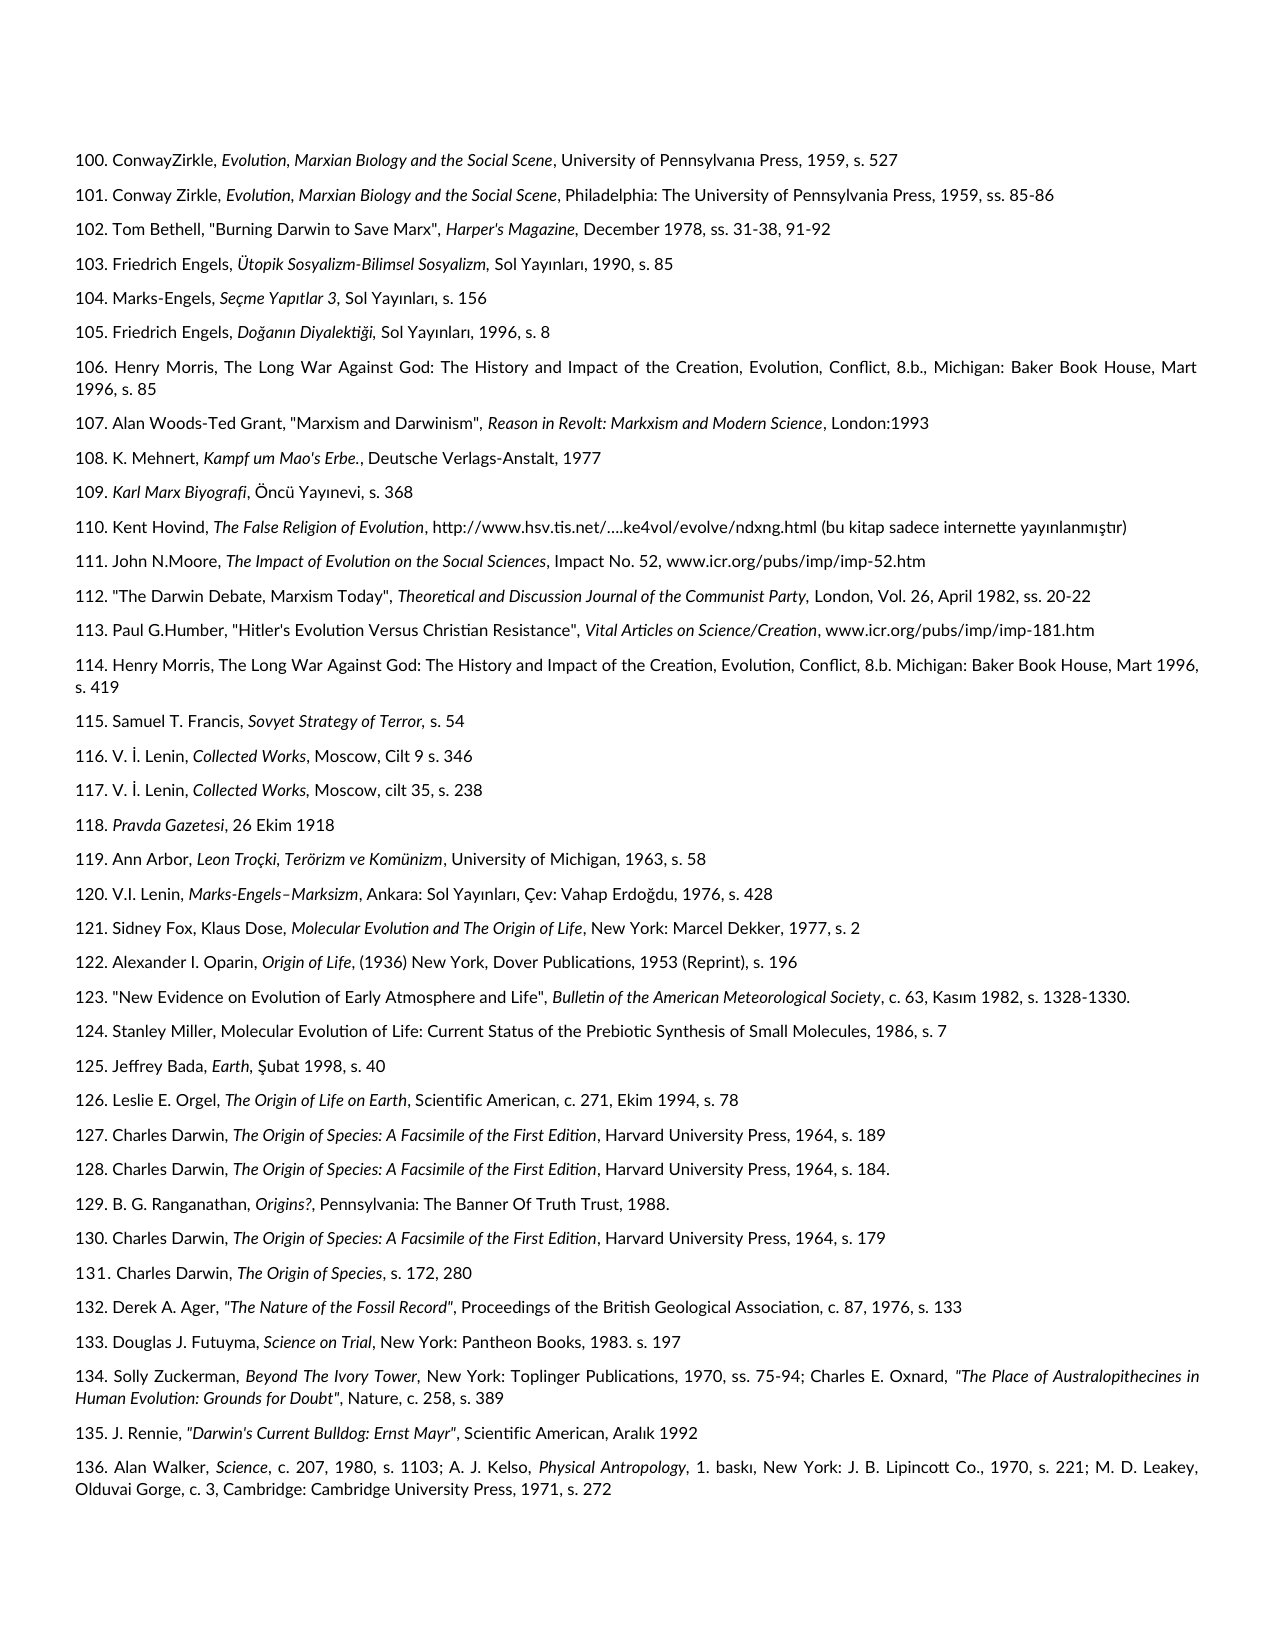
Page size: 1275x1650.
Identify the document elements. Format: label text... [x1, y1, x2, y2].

text 107. Alan Woods-Ted Grant, "Marxism and Darwinism", Reason in Revolt: Markxism and Modern Science, London:1993 [75, 413, 1200, 433]
text 136. Alan Walker, Science, c. 207, 1980, s. 1103; A. J. Kelso, Physical Antropology, 1. baskı, New York: J. B. Lipincott Co., 1970, s. 221; M. D. Leakey, Olduvai Gorge, c. 3, Cambridge: Cambridge University Press, 1971, s. 272 [75, 1457, 1200, 1499]
text 115. Samuel T. Francis, Sovyet Strategy of Terror, s. 54 [75, 711, 1200, 731]
text 108. K. Mehnert, Kampf um Mao's Erbe., Deutsche Verlags-Anstalt, 1977 [75, 448, 1200, 468]
text 106. Henry Morris, The Long War Against God: The History and Impact of the Creation, Evolution, Conflict, 8.b., Michigan: Baker Book House, Mart 1996, s. 85 [75, 357, 1200, 399]
text 111. John N.Moore, The Impact of Evolution on the Socıal Sciences, Impact No. 52, www.icr.org/pubs/imp/imp-52.htm [75, 551, 1200, 571]
text 119. Ann Arbor, Leon Troçki, Terörizm ve Komünizm, University of Michigan, 1963, s. 58 [75, 849, 1200, 869]
text 120. V.I. Lenin, Marks-Engels–Marksizm, Ankara: Sol Yayınları, Çev: Vahap Erdoğdu, 1976, s. 428 [75, 883, 1200, 903]
text 116. V. İ. Lenin, Collected Works, Moscow, Cilt 9 s. 346 [75, 746, 1200, 766]
text 125. Jeffrey Bada, Earth, Şubat 1998, s. 40 [75, 1056, 1200, 1076]
text 100. ConwayZirkle, Evolution, Marxian Bıology and the Social Scene, University of Pennsylvanıa Press, 1959, s. 527 [75, 150, 1200, 170]
text 105. Friedrich Engels, Doğanın Diyalektiği, Sol Yayınları, 1996, s. 8 [75, 322, 1200, 342]
text 128. Charles Darwin, The Origin of Species: A Facsimile of the First Edition, Harvard University Press, 1964, s. 184. [75, 1159, 1200, 1179]
text 104. Marks-Engels, Seçme Yapıtlar 3, Sol Yayınları, s. 156 [75, 288, 1200, 308]
text 118. Pravda Gazetesi, 26 Ekim 1918 [75, 814, 1200, 834]
text 129. B. G. Ranganathan, Origins?, Pennsylvania: The Banner Of Truth Trust, 1988. [75, 1194, 1200, 1214]
text 102. Tom Bethell, "Burning Darwin to Save Marx", Harper's Magazine, December 1978, ss. 31-38, 91-92 [75, 219, 1200, 239]
text 132. Derek A. Ager, "The Nature of the Fossil Record", Proceedings of the British Geological Association, c. 87, 1976, s. 133 [75, 1297, 1200, 1317]
text 126. Leslie E. Orgel, The Origin of Life on Earth, Scientific American, c. 271, Ekim 1994, s. 78 [75, 1090, 1200, 1110]
text 134. Solly Zuckerman, Beyond The Ivory Tower, New York: Toplinger Publications, 1970, ss. 75-94; Charles E. Oxnard, "The Place of Australopithecines in Human Evolution: Grounds for Doubt", Nature, c. 258, s. 389 [75, 1366, 1200, 1408]
text 130. Charles Darwin, The Origin of Species: A Facsimile of the First Edition, Harvard University Press, 1964, s. 179 [75, 1228, 1200, 1248]
text 117. V. İ. Lenin, Collected Works, Moscow, cilt 35, s. 238 [75, 780, 1200, 800]
text 122. Alexander I. Oparin, Origin of Life, (1936) New York, Dover Publications, 1953 (Reprint), s. 196 [75, 952, 1200, 972]
text 110. Kent Hovind, The False Religion of Evolution, http://www.hsv.tis.net/….ke4vol/evolve/ndxng.html (bu kitap sadece internette yayınlanmıştır) [75, 517, 1200, 537]
text 113. Paul G.Humber, "Hitler's Evolution Versus Christian Resistance", Vital Articles on Science/Creation, www.icr.org/pubs/imp/imp-181.htm [75, 620, 1200, 640]
text 114. Henry Morris, The Long War Against God: The History and Impact of the Creation, Evolution, Conflict, 8.b. Michigan: Baker Book House, Mart 1996, s. 419 [75, 655, 1200, 697]
text 109. Karl Marx Biyografi, Öncü Yayınevi, s. 368 [75, 482, 1200, 502]
text 131. Charles Darwin, The Origin of Species, s. 172, 280 [75, 1263, 1200, 1283]
text 112. "The Darwin Debate, Marxism Today", Theoretical and Discussion Journal of the Communist Party, London, Vol. 26, April 1982, ss. 20-22 [75, 586, 1200, 606]
text 127. Charles Darwin, The Origin of Species: A Facsimile of the First Edition, Harvard University Press, 1964, s. 189 [75, 1125, 1200, 1145]
text 103. Friedrich Engels, Ütopik Sosyalizm-Bilimsel Sosyalizm, Sol Yayınları, 1990, s. 85 [75, 253, 1200, 273]
text 123. "New Evidence on Evolution of Early Atmosphere and Life", Bulletin of the American Meteorological Society, c. 63, Kasım 1982, s. 1328-1330. [75, 987, 1200, 1007]
text 101. Conway Zirkle, Evolution, Marxian Biology and the Social Scene, Philadelphia: The University of Pennsylvania Press, 1959, ss. 85-86 [75, 184, 1200, 204]
text 121. Sidney Fox, Klaus Dose, Molecular Evolution and The Origin of Life, New York: Marcel Dekker, 1977, s. 2 [75, 918, 1200, 938]
text 135. J. Rennie, "Darwin's Current Bulldog: Ernst Mayr", Scientific American, Aralık 1992 [75, 1423, 1200, 1443]
text 124. Stanley Miller, Molecular Evolution of Life: Current Status of the Prebiotic Synthesis of Small Molecules, 1986, s. 7 [75, 1021, 1200, 1041]
text 133. Douglas J. Futuyma, Science on Trial, New York: Pantheon Books, 1983. s. 197 [75, 1332, 1200, 1352]
